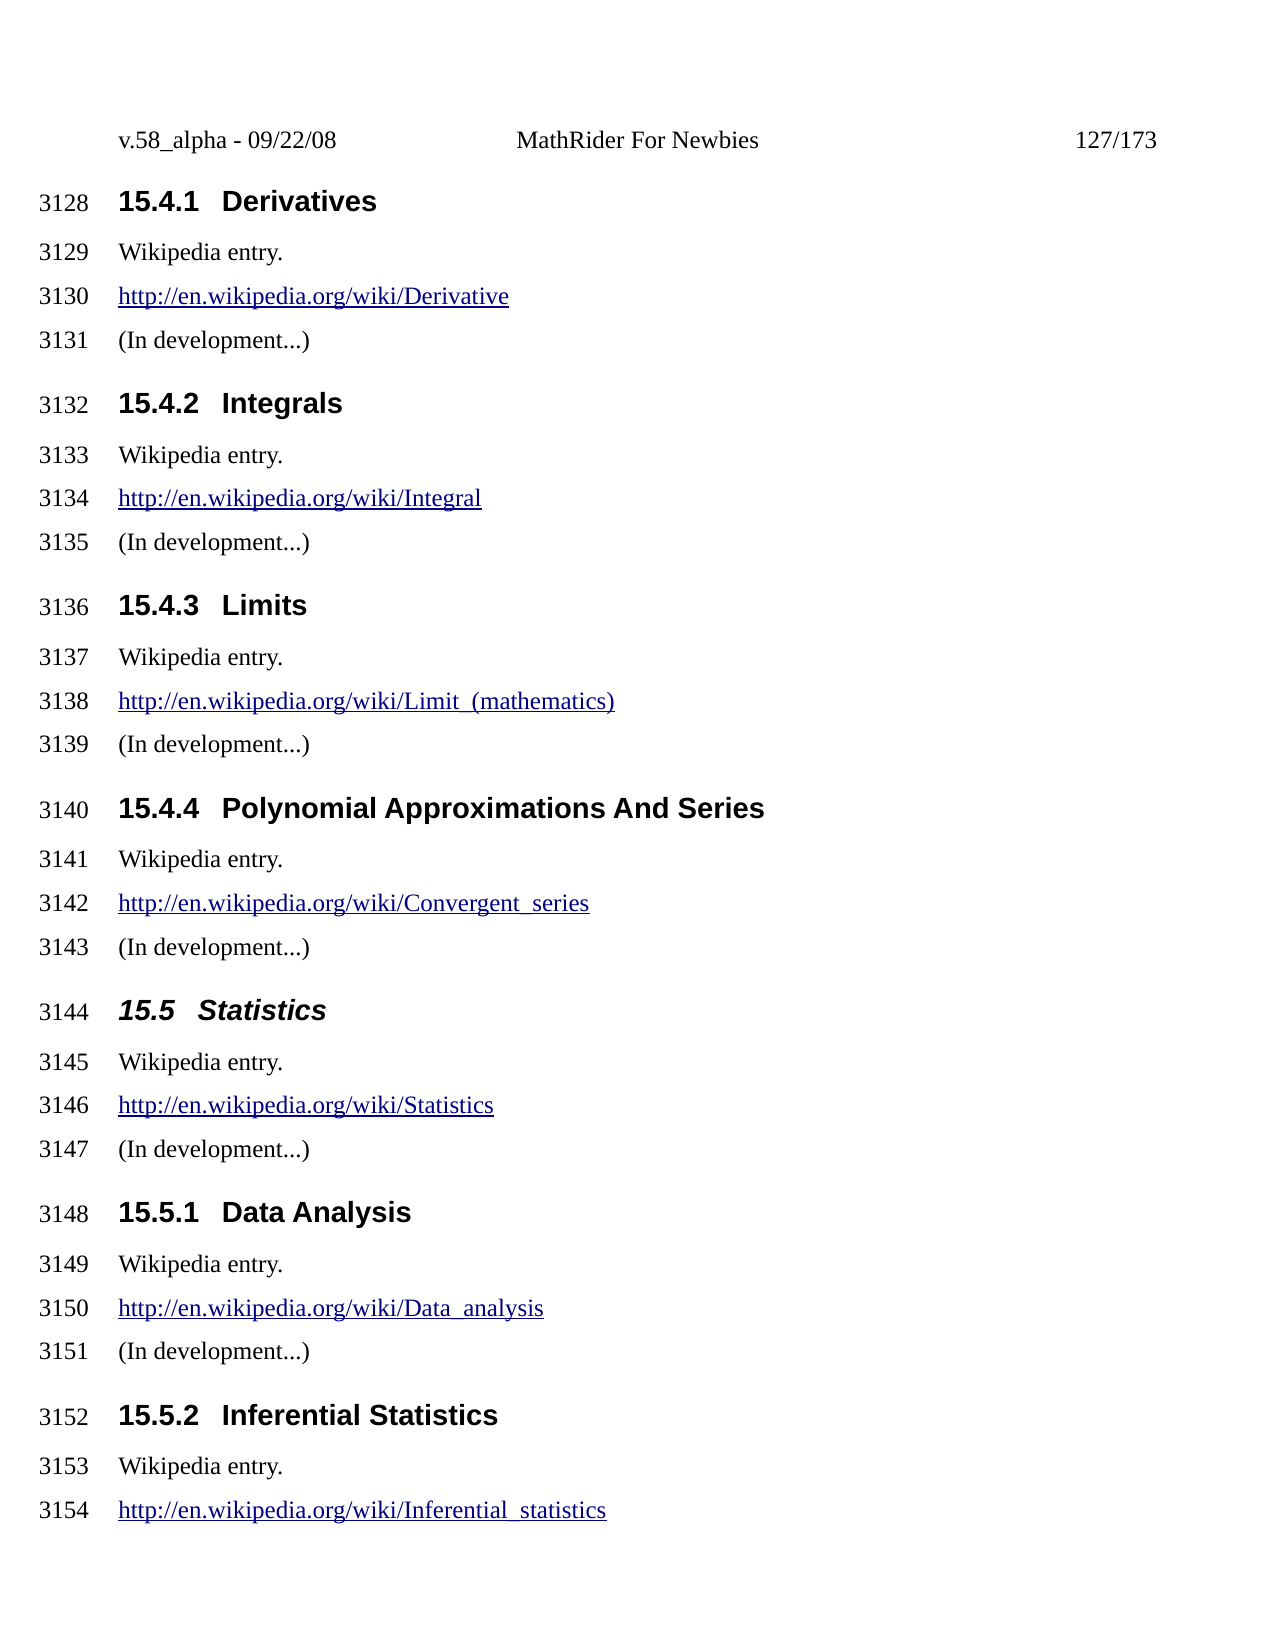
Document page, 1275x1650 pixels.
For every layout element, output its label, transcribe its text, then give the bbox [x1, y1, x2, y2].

text Wikipedia entry. [118, 844, 1157, 873]
text Wikipedia entry. [118, 642, 1157, 671]
subtitle Statistics [118, 993, 1157, 1027]
text (In development...) [118, 932, 1157, 961]
text Wikipedia entry. [118, 237, 1157, 266]
subtitle Limits [118, 588, 1157, 622]
text Wikipedia entry. [118, 1249, 1157, 1278]
text Wikipedia entry. [118, 1047, 1157, 1075]
subtitle Derivatives [118, 184, 1157, 217]
text http://en.wikipedia.org/wiki/Statistics [118, 1090, 1157, 1119]
text (In development...) [118, 729, 1157, 758]
text Wikipedia entry. [118, 1451, 1157, 1480]
text (In development...) [118, 527, 1157, 556]
text http://en.wikipedia.org/wiki/Limit_(mathematics) [118, 686, 1157, 714]
text (In development...) [118, 325, 1157, 354]
text http://en.wikipedia.org/wiki/Inferential_statistics [118, 1495, 1157, 1524]
text http://en.wikipedia.org/wiki/Derivative [118, 281, 1157, 310]
text http://en.wikipedia.org/wiki/Data_analysis [118, 1293, 1157, 1321]
subtitle Inferential Statistics [118, 1398, 1157, 1431]
text http://en.wikipedia.org/wiki/Integral [118, 483, 1157, 512]
subtitle Integrals [118, 386, 1157, 420]
subtitle Polynomial Approximations And Series [118, 791, 1157, 824]
text (In development...) [118, 1336, 1157, 1365]
subtitle Data Analysis [118, 1195, 1157, 1229]
text Wikipedia entry. [118, 440, 1157, 468]
text (In development...) [118, 1134, 1157, 1163]
text http://en.wikipedia.org/wiki/Convergent_series [118, 888, 1157, 917]
